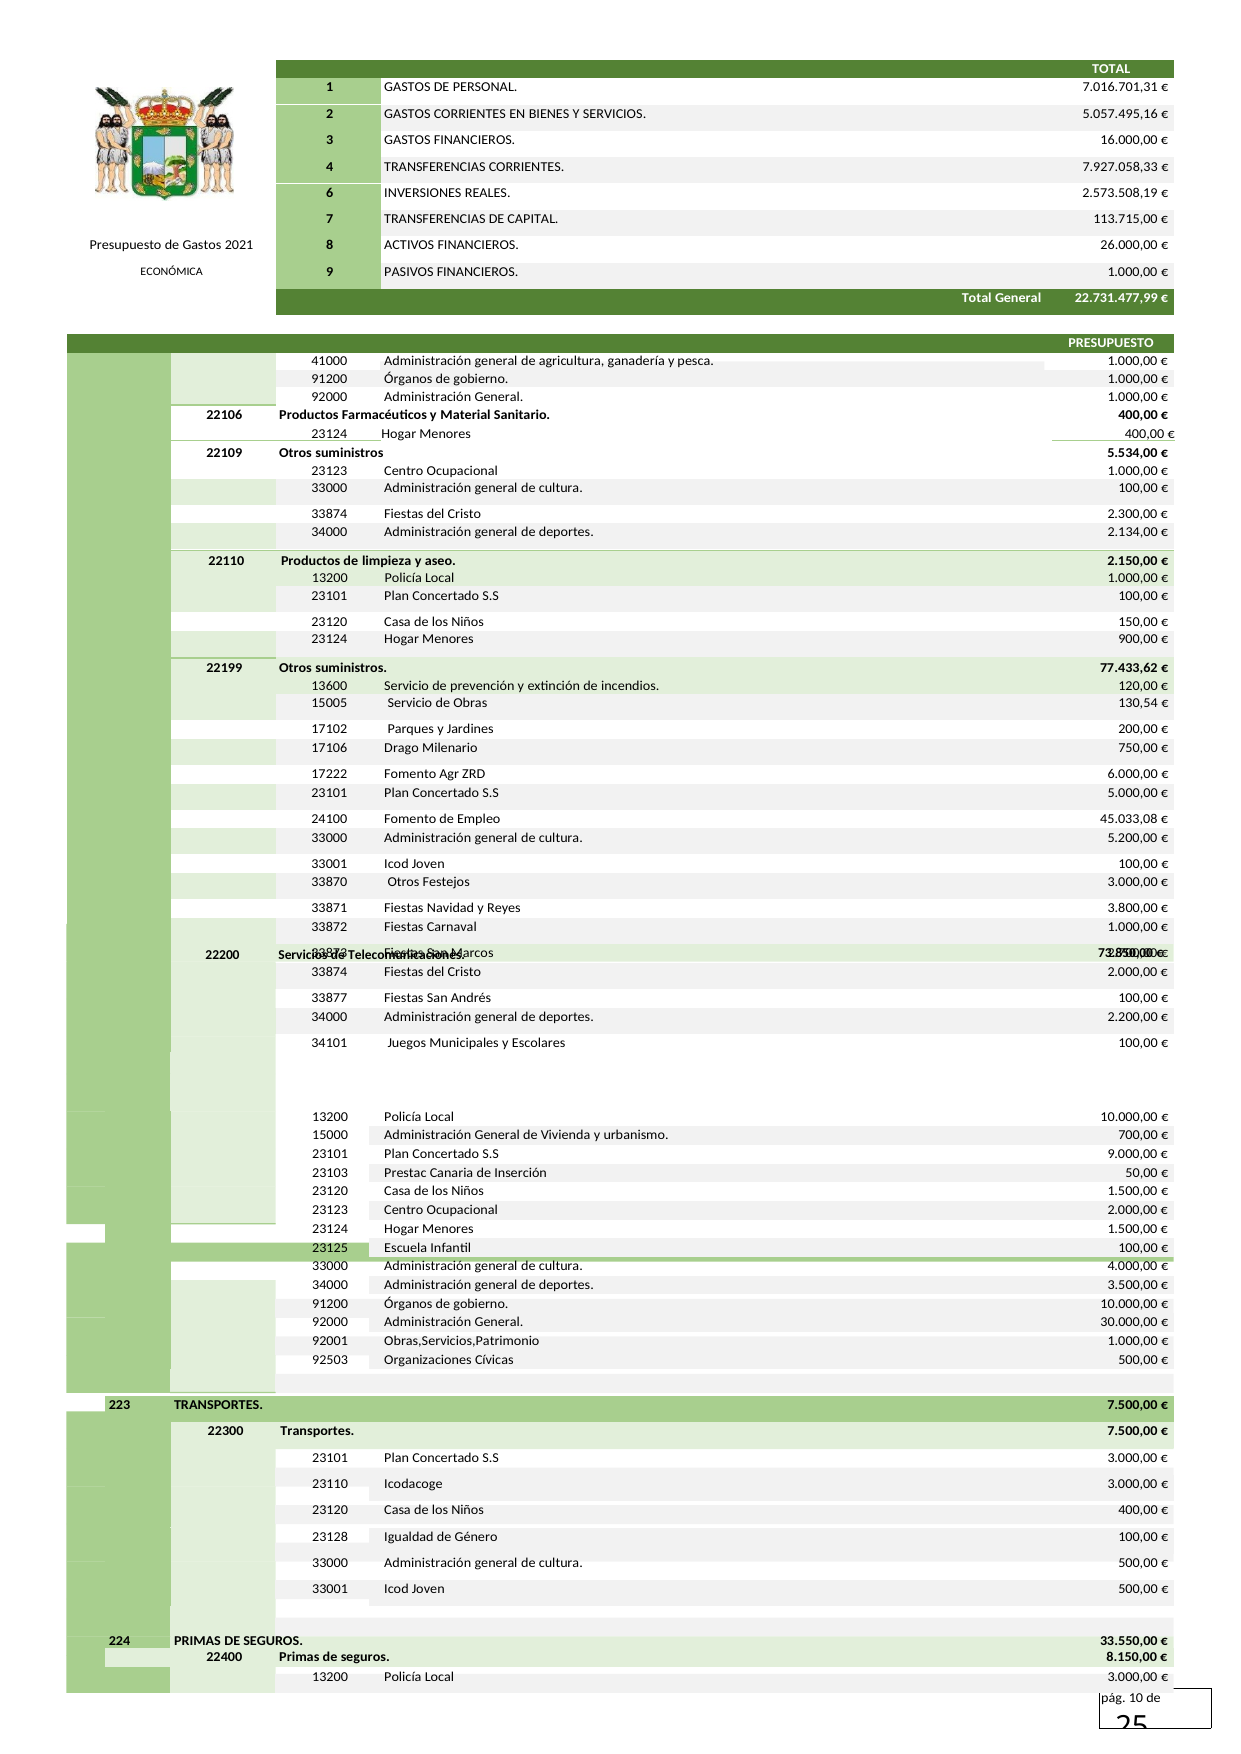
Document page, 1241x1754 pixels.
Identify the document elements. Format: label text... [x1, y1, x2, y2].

table_cell Hogar Menores [369, 1220, 884, 1238]
table_cell 7.927.058,33 € [1058, 157, 1174, 183]
table_cell [171, 963, 276, 989]
table_cell 1.000,00 € [884, 1332, 1174, 1350]
table_cell 1.000,00 € [880, 388, 1174, 404]
table_cell [171, 739, 276, 765]
table_cell 23125 [171, 1238, 369, 1257]
table_cell 113.715,00 € [1058, 210, 1174, 236]
table_cell 4.000,00 € [884, 1257, 1174, 1276]
table_header PRESUPUESTO [67, 334, 1174, 353]
table_cell 100,00 € [880, 586, 1174, 612]
table_cell 2 [276, 105, 381, 131]
table_cell 100,00 € [880, 1034, 1174, 1052]
table_cell 33877 Fiestas San Andrés [171, 989, 880, 1007]
table_cell Escuela Infantil [369, 1238, 884, 1257]
table_cell 23128 [171, 1528, 369, 1554]
table_cell 23101 [171, 1448, 369, 1475]
table_cell 3.500,00 € [884, 1276, 1174, 1294]
table_cell 5.057.495,16 € [1058, 105, 1174, 131]
table_cell 13200 [105, 1667, 369, 1686]
table_cell 10.000,00 € [884, 1295, 1174, 1313]
table_cell 23123 [171, 1201, 369, 1220]
table_cell [171, 694, 276, 720]
table_cell [105, 1528, 171, 1554]
table_cell 2.000,00 € [880, 963, 1174, 989]
table_cell TRANSFERENCIAS CORRIENTES. [381, 157, 804, 183]
table_cell 33000 [171, 1257, 369, 1276]
table_cell [105, 1422, 171, 1448]
table_header TOTAL [276, 60, 1174, 78]
table_cell [171, 479, 276, 505]
table_cell 1.000,00 € [880, 918, 1174, 944]
table_cell 33870 Otros Festejos [276, 873, 880, 899]
table_cell 34000 Administración general de deportes. [276, 1008, 880, 1034]
table_cell 34000 Administración general de deportes. [276, 523, 880, 549]
table_cell [804, 263, 1058, 289]
table_cell [381, 289, 804, 315]
table_cell 22199 Otros suministros. 13600 Servicio de prevención y extinción de incendios. [171, 657, 880, 694]
table_cell Policía Local [369, 1667, 884, 1686]
table_cell 33874 Fiestas del Cristo [171, 505, 880, 523]
table_cell 33872 Fiestas Carnaval [276, 918, 880, 944]
table_cell 22400 Primas de seguros. 8.150,00 € [105, 1648, 1174, 1667]
table_cell PRIMAS DE SEGUROS. [171, 1606, 369, 1648]
table_cell TRANSFERENCIAS DE CAPITAL. [381, 210, 804, 236]
table_cell [804, 157, 1058, 183]
table_cell Presupuesto de Gastos 2021 [85, 236, 276, 263]
table_cell 23101 Plan Concertado S.S [276, 784, 880, 810]
table_cell [171, 353, 276, 404]
table_cell Organizaciones Cívicas [369, 1350, 884, 1369]
table_cell 23101 [171, 1145, 369, 1163]
table_cell 23120 Casa de los Niños [171, 613, 880, 631]
table_cell 23103 [171, 1164, 369, 1182]
table_cell [105, 1554, 171, 1580]
table_cell 23124 Hogar Menores [276, 631, 880, 657]
table_cell 23124 [171, 1220, 369, 1238]
table_cell 33000 [171, 1554, 369, 1580]
table_cell [369, 1606, 884, 1648]
table_cell 22106 Productos Farmacéuticos y Material Sanitario. 23124 Hogar Menores 22109 Otros suministros 23123 Centro Ocupacional [171, 404, 880, 478]
table_cell 3.000,00 € [884, 1448, 1174, 1475]
table_cell 100,00 € [880, 855, 1174, 873]
table_cell 92000 Administración General. [276, 388, 880, 404]
table_cell 2.134,00 € [880, 523, 1174, 549]
table_cell 7.016.701,31 € [1058, 78, 1174, 104]
table_cell 100,00 € [880, 479, 1174, 505]
table_cell [804, 131, 1058, 157]
table_cell 224 [105, 1606, 171, 1648]
table_cell 3.800,00 € [880, 899, 1174, 918]
table_cell 3.000,00 € [884, 1667, 1174, 1686]
table_cell 23101 Plan Concertado S.S [276, 586, 880, 612]
table_cell [85, 289, 276, 315]
table_cell 22300 Transportes. [171, 1422, 369, 1448]
table_cell Administración General de Vivienda y urbanismo. [369, 1126, 884, 1145]
table_cell 7 [276, 210, 381, 236]
table_cell 150,00 € [880, 613, 1174, 631]
table_cell 8 [276, 236, 381, 263]
table_cell [105, 1448, 171, 1475]
table_cell 400,00 € 400,00 € 5.534,00 € 1.000,00 € [880, 404, 1174, 478]
table_cell GASTOS FINANCIEROS. [381, 131, 804, 157]
table_cell 33001 [171, 1580, 369, 1606]
table_cell [804, 236, 1058, 263]
table_cell [105, 1475, 171, 1501]
table_cell 3.000,00 € [880, 873, 1174, 899]
table_cell [369, 1369, 884, 1396]
table_cell 91200 Órganos de gobierno. [276, 370, 880, 387]
table_cell 24100 Fomento de Empleo [171, 810, 880, 828]
table_cell 15005 Servicio de Obras [276, 694, 880, 720]
table_cell 17102 Parques y Jardines [171, 720, 880, 739]
table_header 13200 [171, 1111, 369, 1126]
table_cell [171, 828, 276, 854]
table_cell Administración General. [369, 1313, 884, 1332]
table_cell [105, 1369, 171, 1396]
table_cell 500,00 € [884, 1554, 1174, 1580]
table_cell 50,00 € [884, 1164, 1174, 1182]
table_cell 2.700,00 € [880, 944, 1174, 963]
table_cell Casa de los Niños [369, 1183, 884, 1201]
table_cell Igualdad de Género [369, 1528, 884, 1554]
table_cell 2.300,00 € [880, 505, 1174, 523]
table_cell [369, 1396, 884, 1422]
table_cell [171, 1008, 276, 1034]
table_cell 2.200,00 € [880, 1008, 1174, 1034]
table_cell [804, 184, 1058, 210]
table_cell 30.000,00 € [884, 1313, 1174, 1332]
table_cell 17222 Fomento Agr ZRD [171, 765, 880, 783]
table_cell [804, 210, 1058, 236]
table_cell 91200 [171, 1295, 369, 1313]
table_cell ECONÓMICA [85, 263, 276, 289]
table_cell 1.000,00 € [880, 353, 1174, 370]
table_cell 1.500,00 € [884, 1183, 1174, 1201]
table_cell 16.000,00 € [1058, 131, 1174, 157]
table_cell 2.000,00 € [884, 1201, 1174, 1220]
table_cell 33874 Fiestas del Cristo [276, 963, 880, 989]
table_cell 2.150,00 € 1.000,00 € [880, 551, 1174, 586]
table_cell Total General [804, 289, 1058, 315]
table_cell 22.731.477,99 € [1058, 289, 1174, 315]
table_cell [105, 1580, 171, 1606]
table_cell [171, 586, 276, 612]
table_cell ACTIVOS FINANCIEROS. [381, 236, 804, 263]
table_cell 26.000,00 € [1058, 236, 1174, 263]
table_cell 17106 Drago Milenario [276, 739, 880, 765]
table_cell 1.000,00 € [880, 370, 1174, 387]
table_cell 1.500,00 € [884, 1220, 1174, 1238]
table_cell Administración general de cultura. [369, 1554, 884, 1580]
table_cell 33.550,00 € [884, 1606, 1174, 1648]
table_cell [276, 289, 381, 315]
table_cell 33000 Administración general de cultura. [276, 479, 880, 505]
table_cell Casa de los Niños [369, 1501, 884, 1527]
table_cell 34000 [171, 1276, 369, 1294]
table_cell 33001 Icod Joven [171, 855, 880, 873]
table_cell 22110 Productos de limpieza y aseo. 13200 Policía Local [171, 551, 880, 586]
table_cell [884, 1369, 1174, 1396]
table_cell 33000 Administración general de cultura. [276, 828, 880, 854]
table_cell 5.000,00 € [880, 784, 1174, 810]
table_cell 5.200,00 € [880, 828, 1174, 854]
table_cell [171, 523, 276, 549]
table_cell Administración general de cultura. [369, 1257, 884, 1276]
table_header [85, 60, 276, 236]
table_cell GASTOS DE PERSONAL. [381, 78, 804, 104]
picture [95, 87, 234, 201]
table_cell INVERSIONES REALES. [381, 184, 804, 210]
table_cell [67, 353, 171, 1052]
table_cell 23110 [171, 1475, 369, 1501]
table_cell 3.000,00 € [884, 1475, 1174, 1501]
table_cell [171, 918, 276, 944]
table_cell [171, 784, 276, 810]
table_cell 2.573.508,19 € [1058, 184, 1174, 210]
table_cell 4 [276, 157, 381, 183]
table_cell [171, 873, 276, 899]
table_cell 500,00 € [884, 1350, 1174, 1369]
table_cell 750,00 € [880, 739, 1174, 765]
table_cell 6 [276, 184, 381, 210]
table_cell 500,00 € [884, 1580, 1174, 1606]
table_cell 200,00 € [880, 720, 1174, 739]
table_cell 100,00 € [884, 1238, 1174, 1257]
table_cell 92001 [171, 1332, 369, 1350]
table_cell 7.500,00 € [884, 1396, 1174, 1422]
table_cell Administración general de deportes. [369, 1276, 884, 1294]
table_cell 34101 Juegos Municipales y Escolares [171, 1034, 880, 1052]
table_cell 15000 [171, 1126, 369, 1145]
table_cell Órganos de gobierno. [369, 1295, 884, 1313]
table_cell Obras,Servicios,Patrimonio [369, 1332, 884, 1350]
table_cell 9 [276, 263, 381, 289]
table_cell 45.033,08 € [880, 810, 1174, 828]
table_cell 900,00 € [880, 631, 1174, 657]
table_cell 41000 Administración general de agricultura, ganadería y pesca. [276, 353, 880, 370]
table_cell Prestac Canaria de Inserción [369, 1164, 884, 1182]
table_cell TRANSPORTES. [171, 1396, 369, 1422]
table_cell 3 [276, 131, 381, 157]
table_cell 77.433,62 € 120,00 € [880, 657, 1174, 694]
table_cell [105, 1501, 171, 1527]
table_cell 6.000,00 € [880, 765, 1174, 783]
table_cell 100,00 € [880, 989, 1174, 1007]
table_cell [804, 78, 1058, 104]
table_cell Centro Ocupacional [369, 1201, 884, 1220]
table_cell Icod Joven [369, 1580, 884, 1606]
table_header 10.000,00 € [884, 1111, 1174, 1126]
table_cell GASTOS CORRIENTES EN BIENES Y SERVICIOS. [381, 105, 804, 131]
table_cell Plan Concertado S.S [369, 1448, 884, 1475]
table_cell 23120 [171, 1501, 369, 1527]
table_cell 100,00 € [884, 1528, 1174, 1554]
table_cell 92503 [171, 1350, 369, 1369]
table_cell 33873 Fiestas San Marcos [171, 944, 880, 963]
table_cell 7.500,00 € [884, 1422, 1174, 1448]
table_cell 400,00 € [884, 1501, 1174, 1527]
table_cell 130,54 € [880, 694, 1174, 720]
table_cell [171, 1369, 369, 1396]
table_cell 1.000,00 € [1058, 263, 1174, 289]
table_cell Icodacoge [369, 1475, 884, 1501]
table_cell 9.000,00 € [884, 1145, 1174, 1163]
table_cell Plan Concertado S.S [369, 1145, 884, 1163]
table_cell 700,00 € [884, 1126, 1174, 1145]
table_cell [804, 105, 1058, 131]
table_cell 223 [105, 1396, 171, 1422]
table_cell 33871 Fiestas Navidad y Reyes [171, 899, 880, 918]
table_cell [369, 1422, 884, 1448]
table_header Policía Local [369, 1111, 884, 1126]
table_cell [171, 631, 276, 657]
table_cell 23120 [171, 1183, 369, 1201]
table_cell 1 [276, 78, 381, 104]
table_cell 92000 [171, 1313, 369, 1332]
table_cell PASIVOS FINANCIEROS. [381, 263, 804, 289]
table_header [105, 1111, 171, 1369]
